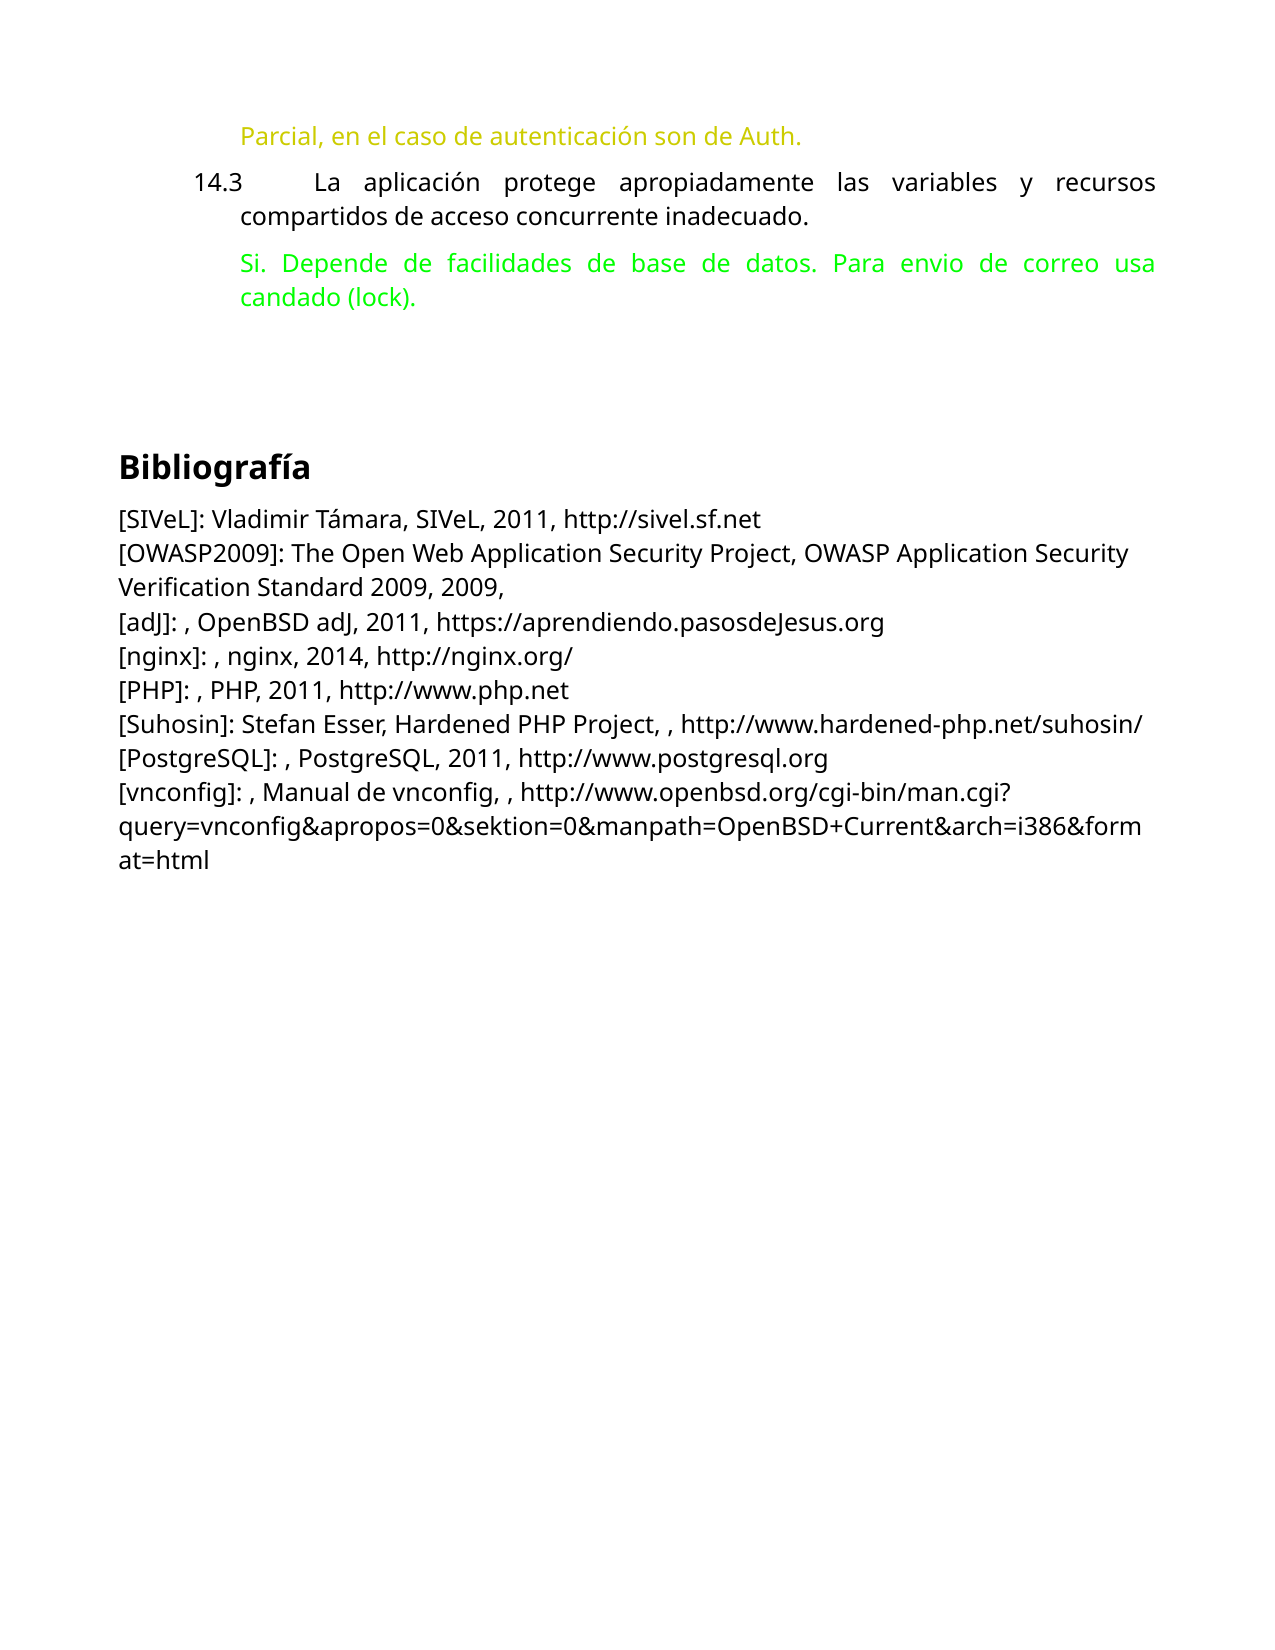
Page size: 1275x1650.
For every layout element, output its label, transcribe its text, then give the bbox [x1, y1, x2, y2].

list Parcial, en el caso de autenticación son de Auth. [193, 118, 1157, 152]
text [OWASP2009]: The Open Web Application Security Project, OWASP Application Security Verification Standard 2009, 2009, [118, 536, 1157, 604]
text [nginx]: , nginx, 2014, http://nginx.org/ [118, 638, 1157, 672]
list La aplicación protege apropiadamente las variables y recursos compartidos de acceso concurrente inadecuado. [193, 165, 1157, 233]
text [vnconfig]: , Manual de vnconfig, , http://www.openbsd.org/cgi-bin/man.cgi?query=vnconfig&apropos=0&sektion=0&manpath=OpenBSD+Current&arch=i386&format=html [118, 774, 1157, 877]
text [Suhosin]: Stefan Esser, Hardened PHP Project, , http://www.hardened-php.net/suhosin/ [118, 706, 1157, 740]
text [PHP]: , PHP, 2011, http://www.php.net [118, 672, 1157, 706]
text [adJ]: , OpenBSD adJ, 2011, https://aprendiendo.pasosdeJesus.org [118, 604, 1157, 638]
subtitle Bibliografía [118, 444, 1157, 489]
text [PostgreSQL]: , PostgreSQL, 2011, http://www.postgresql.org [118, 740, 1157, 774]
text [SIVeL]: Vladimir Támara, SIVeL, 2011, http://sivel.sf.net [118, 502, 1157, 536]
list Si. Depende de facilidades de base de datos. Para envio de correo usa candado (lock). [193, 245, 1157, 313]
